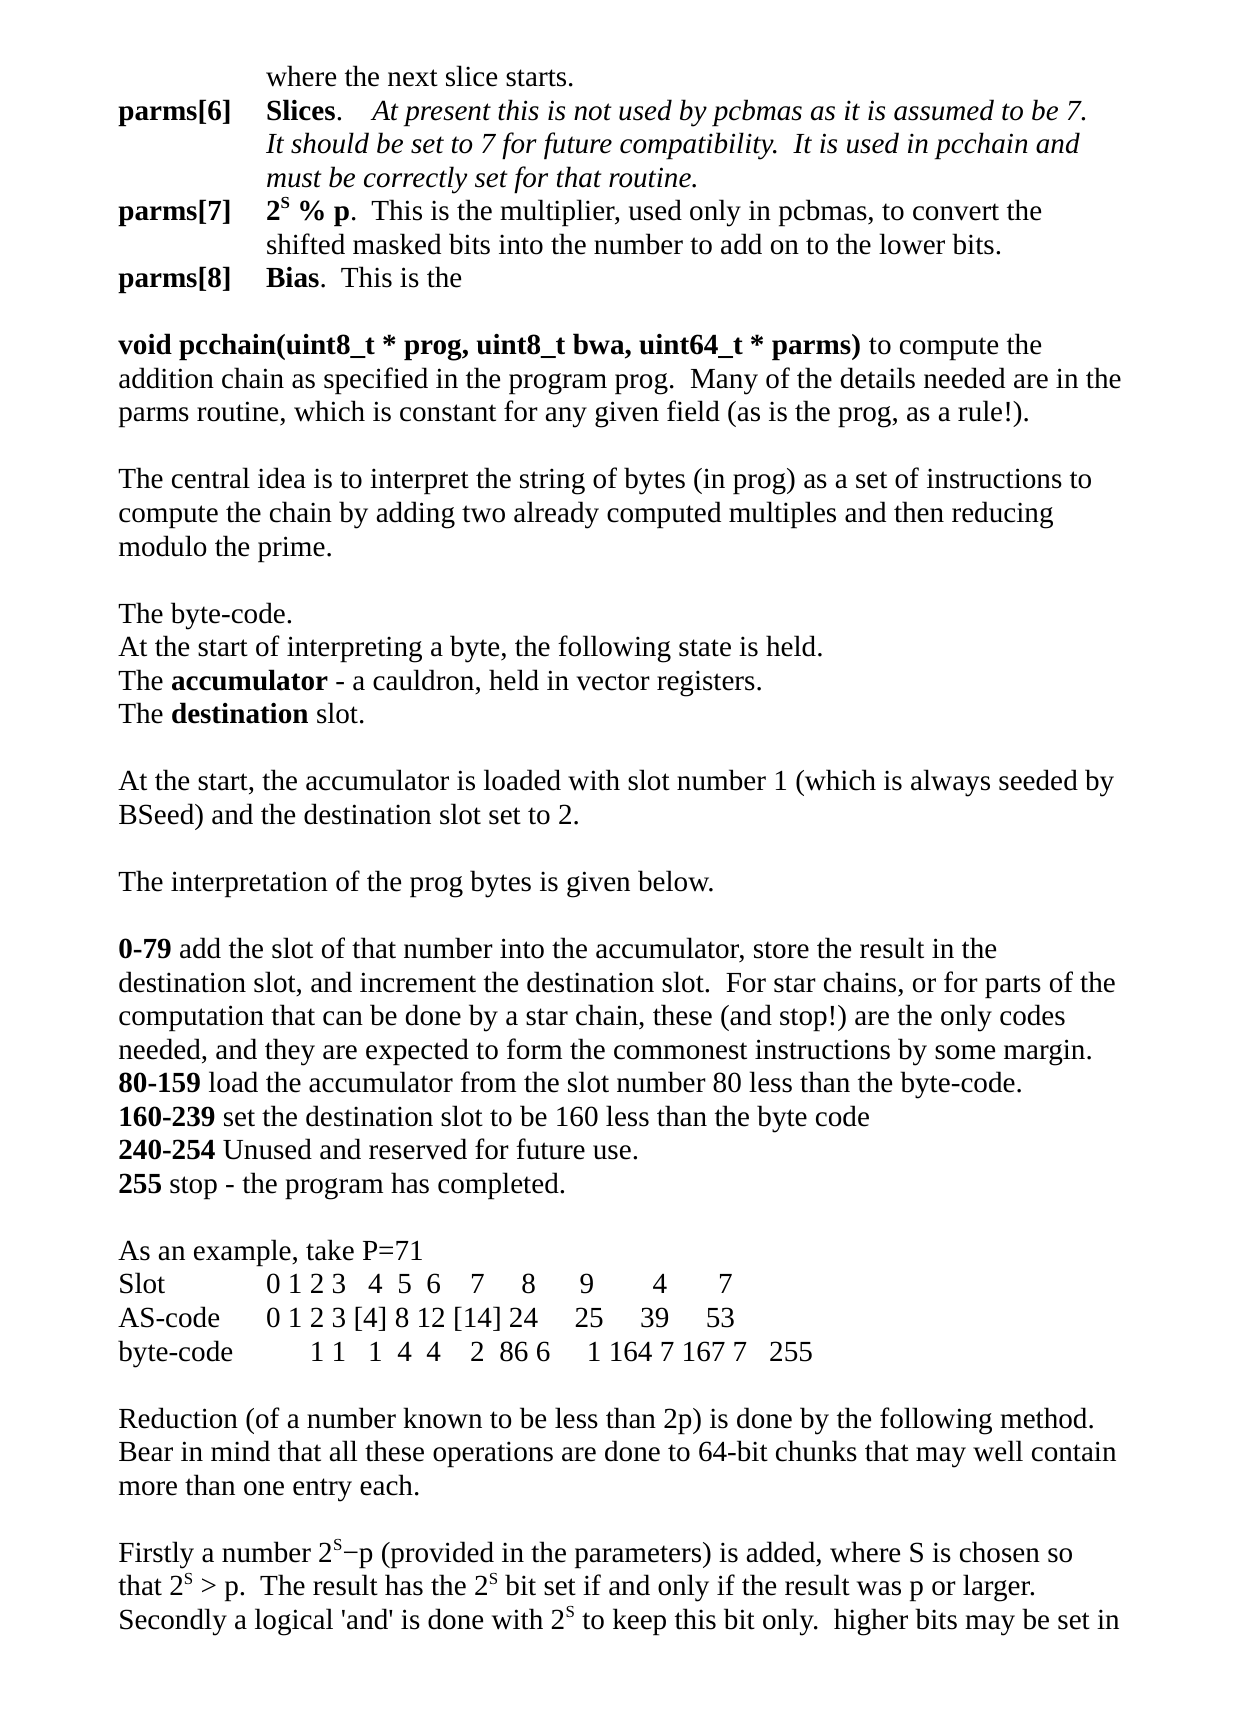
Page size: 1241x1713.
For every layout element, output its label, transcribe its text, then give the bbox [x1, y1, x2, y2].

text It should be set to 7 for future compatibility. It is used in pcchain and [118, 126, 1122, 160]
text 0-79 add the slot of that number into the accumulator, store the result in the destination slot, and increment the destination slot. For star chains, or for parts of the computation that can be done by a star chain, these (and stop!) are the only codes needed, and they are expected to form the commonest instructions by some margin. [118, 931, 1122, 1065]
text void pcchain(uint8_t * prog, uint8_t bwa, uint64_t * parms) to compute the addition chain as specified in the program prog. Many of the details needed are in the parms routine, which is constant for any given field (as is the prog, as a rule!). [118, 327, 1122, 428]
text AS-code 0 1 2 3 [4] 8 12 [14] 24 25 39 53 [118, 1300, 1122, 1334]
text The interpretation of the prog bytes is given below. [118, 864, 1122, 898]
text parms[7] 2S % p. This is the multiplier, used only in pcbmas, to convert the [118, 193, 1122, 227]
text parms[8] Bias. This is the [118, 260, 1122, 294]
text parms[6] Slices. At present this is not used by pcbmas as it is assumed to be 7. [118, 93, 1122, 126]
text 255 stop - the program has completed. [118, 1166, 1122, 1199]
text must be correctly set for that routine. [118, 160, 1122, 193]
text The destination slot. [118, 696, 1122, 730]
text byte-code 1 1 1 4 4 2 86 6 1 164 7 167 7 255 [118, 1334, 1122, 1367]
text Firstly a number 2S−p (provided in the parameters) is added, where S is chosen so that 2S > p. The result has the 2S bit set if and only if the result was p or larger. [118, 1535, 1122, 1602]
text As an example, take P=71 [118, 1233, 1122, 1267]
text Slot 0 1 2 3 4 5 6 7 8 9 4 7 [118, 1267, 1122, 1300]
text Reduction (of a number known to be less than 2p) is done by the following method. Bear in mind that all these operations are done to 64-bit chunks that may well contain more than one entry each. [118, 1401, 1122, 1501]
text shifted masked bits into the number to add on to the lower bits. [118, 227, 1122, 260]
text 80-159 load the accumulator from the slot number 80 less than the byte-code. [118, 1065, 1122, 1099]
text The central idea is to interpret the string of bytes (in prog) as a set of instructions to compute the chain by adding two already computed multiples and then reducing modulo the prime. [118, 462, 1122, 562]
text Secondly a logical 'and' is done with 2S to keep this bit only. higher bits may be set in [118, 1602, 1122, 1636]
text 160-239 set the destination slot to be 160 less than the byte code [118, 1099, 1122, 1132]
text 240-254 Unused and reserved for future use. [118, 1132, 1122, 1166]
text At the start of interpreting a byte, the following state is held. [118, 629, 1122, 663]
text The accumulator - a cauldron, held in vector registers. [118, 663, 1122, 696]
text At the start, the accumulator is loaded with slot number 1 (which is always seeded by BSeed) and the destination slot set to 2. [118, 763, 1122, 831]
text where the next slice starts. [118, 59, 1122, 93]
text The byte-code. [118, 596, 1122, 629]
